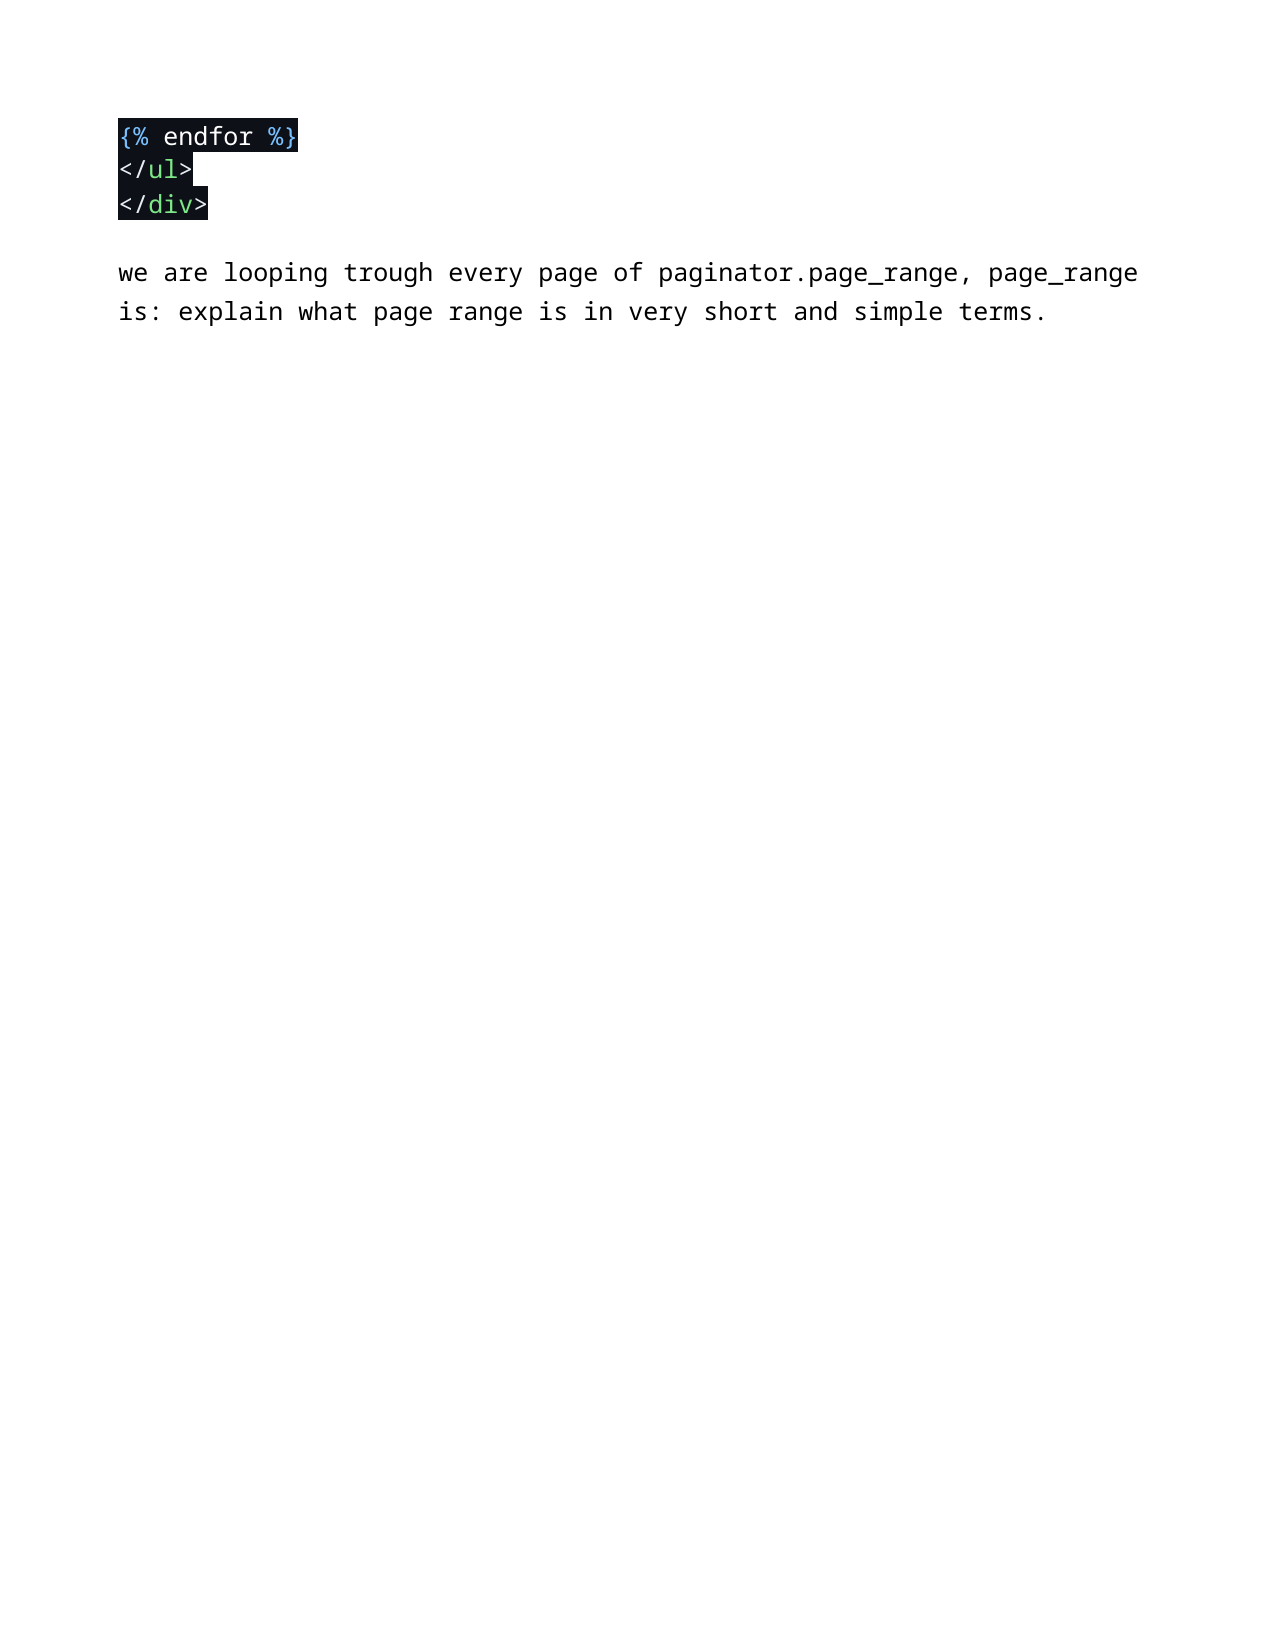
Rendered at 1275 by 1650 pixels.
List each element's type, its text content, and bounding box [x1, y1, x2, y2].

text {% endfor %} [118, 118, 1157, 152]
text we are looping trough every page of paginator.page_range, page_range is: explain what page range is in very short and simple terms. [118, 254, 1157, 328]
text </div> [118, 186, 1157, 220]
text </ul> [118, 152, 1157, 186]
